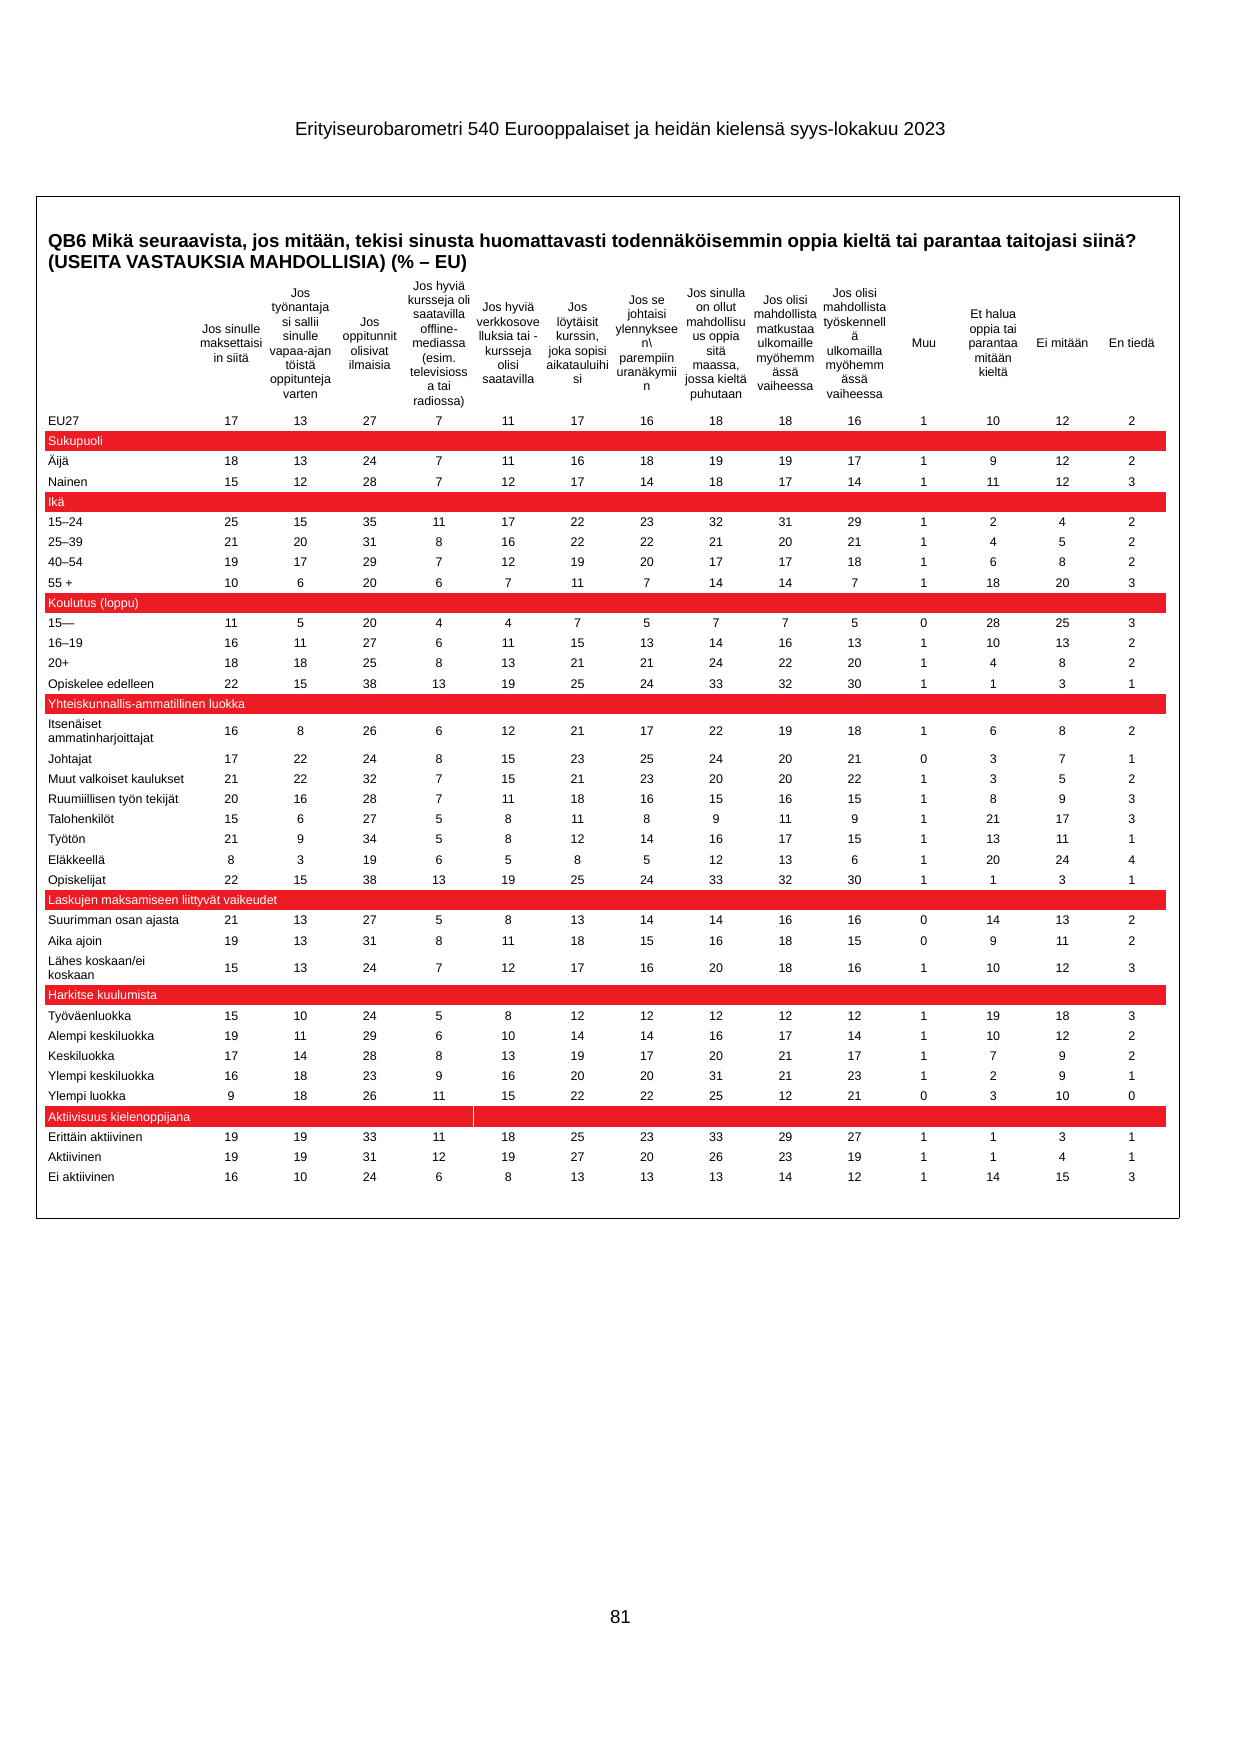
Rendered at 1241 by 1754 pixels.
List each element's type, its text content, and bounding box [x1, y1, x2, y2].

table_cell 3 [1028, 1127, 1097, 1147]
table_cell 12 [1028, 451, 1097, 471]
table_cell 4 [1028, 1147, 1097, 1167]
table_cell Erittäin aktiivinen [45, 1127, 196, 1147]
table_cell 7 [1028, 749, 1097, 769]
table_cell 8 [474, 1167, 543, 1187]
table_cell [751, 985, 820, 1005]
table_cell Et halua oppia tai parantaa mitään kieltä [958, 276, 1028, 411]
table_cell 4 [958, 653, 1028, 673]
table_cell 1 [1097, 674, 1166, 694]
table_cell Ruumiillisen työn tekijät [45, 789, 196, 809]
table_cell 1 [889, 809, 958, 829]
table_cell 8 [958, 789, 1028, 809]
table_cell 11 [1028, 829, 1097, 849]
table_cell 21 [543, 653, 612, 673]
table_cell [958, 492, 1028, 512]
table_cell 34 [335, 829, 404, 849]
table_cell 28 [335, 1046, 404, 1066]
table_cell 20 [612, 1147, 681, 1167]
table_cell 7 [543, 613, 612, 633]
table_cell 2 [1097, 714, 1166, 748]
table_cell Jos hyviä kursseja oli saatavilla offline-mediassa (esim. televisiossa tai radiossa) [404, 276, 473, 411]
table_cell 31 [751, 512, 820, 532]
table_cell Laskujen maksamiseen liittyvät vaikeudet [45, 890, 751, 910]
table_cell 1 [889, 573, 958, 593]
table_cell 13 [404, 870, 473, 890]
table_cell 19 [196, 1127, 266, 1147]
table_cell 24 [335, 1167, 404, 1187]
table_cell 13 [681, 1167, 751, 1187]
table_cell 14 [820, 1026, 889, 1046]
table_cell 8 [404, 749, 473, 769]
table_cell [543, 1106, 612, 1127]
table_cell 16 [681, 1026, 751, 1046]
table_cell 13 [1028, 633, 1097, 653]
table_cell 16 [612, 411, 681, 431]
table_cell 14 [681, 573, 751, 593]
table_cell 14 [266, 1046, 335, 1066]
table_cell 17 [612, 1046, 681, 1066]
table_cell 14 [820, 471, 889, 492]
table_cell Jos hyviä verkkosovelluksia tai -kursseja olisi saatavilla [474, 276, 543, 411]
table_cell 20 [196, 789, 266, 809]
table_cell [1097, 492, 1166, 512]
table_cell 7 [681, 613, 751, 633]
table_cell 21 [820, 532, 889, 552]
table_cell 15 [820, 930, 889, 951]
table_cell 14 [612, 910, 681, 930]
table_cell 2 [1097, 653, 1166, 673]
table_cell 2 [958, 1066, 1028, 1086]
table_cell 18 [751, 951, 820, 985]
table_cell 1 [889, 1066, 958, 1086]
table_cell Talohenkilöt [45, 809, 196, 829]
table_cell 31 [335, 1147, 404, 1167]
table_cell 22 [612, 532, 681, 552]
table_cell 20 [958, 850, 1028, 870]
table_cell 26 [335, 714, 404, 748]
table_cell 12 [612, 1005, 681, 1026]
table_cell 13 [1028, 910, 1097, 930]
table_cell 6 [820, 850, 889, 870]
table_cell 18 [681, 411, 751, 431]
table_cell 8 [1028, 552, 1097, 572]
table_cell 15 [612, 930, 681, 951]
table_cell 10 [1028, 1086, 1097, 1106]
table_cell 1 [889, 1127, 958, 1147]
table_cell Aktiivisuus kielenoppijana [45, 1106, 473, 1127]
table_cell 18 [543, 789, 612, 809]
table_cell 20 [751, 769, 820, 789]
table_cell 15 [196, 951, 266, 985]
table_cell 22 [196, 674, 266, 694]
table_cell Jos olisi mahdollista työskennellä ulkomailla myöhemmässä vaiheessa [820, 276, 889, 411]
table_cell Äijä [45, 451, 196, 471]
table_cell 9 [1028, 789, 1097, 809]
table_cell 21 [543, 714, 612, 748]
table_cell Suurimman osan ajasta [45, 910, 196, 930]
table_cell 27 [335, 910, 404, 930]
table_cell 8 [404, 930, 473, 951]
table_cell [820, 1106, 889, 1127]
table_cell 2 [958, 512, 1028, 532]
table_cell 26 [681, 1147, 751, 1167]
table_cell 1 [1097, 1127, 1166, 1147]
table_cell 8 [196, 850, 266, 870]
table_cell 2 [1097, 633, 1166, 653]
table_cell Sukupuoli [45, 431, 820, 451]
table_cell 14 [612, 471, 681, 492]
table_cell 2 [1097, 1026, 1166, 1046]
table_cell 25 [543, 870, 612, 890]
table_cell Johtajat [45, 749, 196, 769]
table_cell [1097, 1106, 1166, 1127]
table_cell [1028, 694, 1097, 714]
table_cell 17 [751, 471, 820, 492]
table_cell 28 [335, 789, 404, 809]
table_cell 21 [196, 910, 266, 930]
table_cell 12 [474, 552, 543, 572]
table_cell 14 [543, 1026, 612, 1046]
table_cell 10 [958, 411, 1028, 431]
table_cell 10 [958, 633, 1028, 653]
table_cell [820, 890, 889, 910]
table_cell 19 [335, 850, 404, 870]
table_cell Lähes koskaan/ei koskaan [45, 951, 196, 985]
table_cell [889, 694, 958, 714]
table_cell 11 [404, 1086, 473, 1106]
table_cell 3 [1097, 613, 1166, 633]
table_cell 9 [266, 829, 335, 849]
table_cell [1028, 492, 1097, 512]
table_cell 12 [751, 1005, 820, 1026]
table_cell 4 [404, 613, 473, 633]
table_cell [1097, 890, 1166, 910]
table_cell 16 [681, 930, 751, 951]
table_cell 0 [889, 749, 958, 769]
table_cell 1 [889, 674, 958, 694]
table_cell 32 [335, 769, 404, 789]
table_cell 11 [474, 930, 543, 951]
table_cell 1 [889, 1167, 958, 1187]
table_cell [889, 890, 958, 910]
table_cell Harkitse kuulumista [45, 985, 751, 1005]
table_cell 1 [889, 829, 958, 849]
table_cell [889, 492, 958, 512]
table_cell 11 [404, 1127, 473, 1147]
table_cell 27 [335, 411, 404, 431]
table_cell 17 [266, 552, 335, 572]
table_cell 19 [196, 930, 266, 951]
table_cell 8 [404, 653, 473, 673]
table_cell 22 [612, 1086, 681, 1106]
table_cell 24 [335, 1005, 404, 1026]
table_cell 11 [474, 411, 543, 431]
table_cell 3 [1097, 789, 1166, 809]
table_cell 17 [196, 411, 266, 431]
table_cell 32 [751, 870, 820, 890]
table_cell 4 [1028, 512, 1097, 532]
table_cell 33 [681, 674, 751, 694]
table_cell 35 [335, 512, 404, 532]
table_cell 17 [543, 471, 612, 492]
table_cell 2 [1097, 411, 1166, 431]
table_cell [889, 431, 958, 451]
table_cell 8 [543, 850, 612, 870]
table_cell Koulutus (loppu) [45, 593, 751, 613]
table_cell 19 [958, 1005, 1028, 1026]
table_cell 17 [681, 552, 751, 572]
table_cell 40–54 [45, 552, 196, 572]
table_cell 1 [889, 653, 958, 673]
table_cell 19 [196, 1147, 266, 1167]
table_cell 13 [751, 850, 820, 870]
table_cell 10 [266, 1005, 335, 1026]
table_cell 13 [543, 1167, 612, 1187]
table_cell 18 [196, 653, 266, 673]
table_cell 15–24 [45, 512, 196, 532]
table_cell 16 [751, 789, 820, 809]
table_cell 1 [889, 451, 958, 471]
table_cell 20 [681, 1046, 751, 1066]
table_cell [958, 890, 1028, 910]
table_cell 24 [335, 951, 404, 985]
table_cell 11 [404, 512, 473, 532]
table_cell 15 [1028, 1167, 1097, 1187]
table_cell 20 [681, 769, 751, 789]
table_cell 8 [612, 809, 681, 829]
table_cell Työväenluokka [45, 1005, 196, 1026]
table_cell 38 [335, 870, 404, 890]
table_cell 16 [681, 829, 751, 849]
table_cell 20+ [45, 653, 196, 673]
table_header QB6 Mikä seuraavista, jos mitään, tekisi sinusta huomattavasti todennäköisemmin oppia kieltä tai parantaa taitojasi siinä? (USEITA VASTAUKSIA MAHDOLLISIA) (% – EU) [45, 227, 1166, 276]
table_cell 11 [1028, 930, 1097, 951]
table_cell 25 [1028, 613, 1097, 633]
table_cell 15 [681, 789, 751, 809]
table_cell 7 [404, 951, 473, 985]
table_cell 1 [889, 850, 958, 870]
table_cell 3 [1028, 674, 1097, 694]
table_cell Eläkkeellä [45, 850, 196, 870]
table_cell 14 [612, 1026, 681, 1046]
table_cell 7 [612, 573, 681, 593]
table_cell 16 [820, 411, 889, 431]
table_cell 22 [543, 1086, 612, 1106]
table_cell 24 [335, 749, 404, 769]
table_cell 1 [958, 1127, 1028, 1147]
table_cell Jos työnantajasi sallii sinulle vapaa-ajan töistä oppitunteja varten [266, 276, 335, 411]
table_cell 10 [958, 951, 1028, 985]
table_cell 12 [474, 714, 543, 748]
table_cell 15 [266, 512, 335, 532]
table_cell [751, 492, 820, 512]
table_cell 33 [335, 1127, 404, 1147]
table_cell 15 [266, 674, 335, 694]
table_cell 31 [335, 532, 404, 552]
table_cell 21 [958, 809, 1028, 829]
table_cell 2 [1097, 930, 1166, 951]
table_cell Itsenäiset ammatinharjoittajat [45, 714, 196, 748]
table_cell 12 [751, 1086, 820, 1106]
table_cell [1097, 593, 1166, 613]
table_cell 22 [751, 653, 820, 673]
table_cell EU27 [45, 411, 196, 431]
table_cell 13 [266, 910, 335, 930]
table_cell 19 [820, 1147, 889, 1167]
table_cell 0 [889, 910, 958, 930]
table_cell 20 [751, 532, 820, 552]
table_cell 21 [196, 532, 266, 552]
table_cell 5 [612, 613, 681, 633]
table_cell 12 [1028, 411, 1097, 431]
table_cell 11 [543, 809, 612, 829]
table_cell 7 [958, 1046, 1028, 1066]
table_cell 11 [958, 471, 1028, 492]
table_cell 19 [474, 1147, 543, 1167]
table_cell 14 [751, 1167, 820, 1187]
table_cell 6 [404, 633, 473, 653]
table_cell 29 [820, 512, 889, 532]
table_cell 6 [404, 850, 473, 870]
table_cell Ei aktiivinen [45, 1167, 196, 1187]
table_cell 16 [612, 951, 681, 985]
table_cell 3 [1097, 1005, 1166, 1026]
table_cell 18 [543, 930, 612, 951]
table_cell Opiskelee edelleen [45, 674, 196, 694]
table_cell 1 [889, 512, 958, 532]
table_cell 28 [958, 613, 1028, 633]
table_cell 30 [820, 870, 889, 890]
table_cell 14 [681, 910, 751, 930]
table_cell 21 [681, 532, 751, 552]
table_cell 18 [820, 714, 889, 748]
table_cell 12 [266, 471, 335, 492]
table_cell 20 [543, 1066, 612, 1086]
table_cell Ylempi luokka [45, 1086, 196, 1106]
table_cell 18 [820, 552, 889, 572]
table_cell 25 [196, 512, 266, 532]
table_cell 17 [474, 512, 543, 532]
table_cell 21 [751, 1066, 820, 1086]
table_cell 20 [335, 573, 404, 593]
table_cell 23 [612, 1127, 681, 1147]
table_cell 21 [196, 829, 266, 849]
table_cell 17 [751, 1026, 820, 1046]
table_cell 13 [612, 1167, 681, 1187]
table_cell 8 [474, 910, 543, 930]
table_cell 24 [1028, 850, 1097, 870]
table_cell 18 [751, 411, 820, 431]
table_cell 9 [1028, 1066, 1097, 1086]
table_cell 1 [889, 769, 958, 789]
table_cell 16 [612, 789, 681, 809]
table_cell [1028, 985, 1097, 1005]
table_cell 2 [1097, 532, 1166, 552]
table_cell 14 [958, 910, 1028, 930]
table_cell 25 [335, 653, 404, 673]
table_cell 20 [681, 951, 751, 985]
table_cell 3 [1097, 809, 1166, 829]
table_cell 8 [1028, 714, 1097, 748]
table_cell 21 [612, 653, 681, 673]
table_cell [751, 890, 820, 910]
table_cell Ikä [45, 492, 751, 512]
table_cell 33 [681, 1127, 751, 1147]
table_cell 21 [543, 769, 612, 789]
table_cell 5 [1028, 769, 1097, 789]
table_cell 13 [266, 411, 335, 431]
table_cell 23 [335, 1066, 404, 1086]
table_cell 32 [681, 512, 751, 532]
table_cell 1 [958, 870, 1028, 890]
table_cell 12 [820, 1167, 889, 1187]
table_cell 16 [196, 714, 266, 748]
table_cell [889, 1106, 958, 1127]
table_cell 2 [1097, 910, 1166, 930]
table_cell 11 [266, 633, 335, 653]
table_cell 7 [404, 552, 473, 572]
table_cell 11 [474, 451, 543, 471]
table_cell 15 [196, 809, 266, 829]
table_cell 5 [404, 809, 473, 829]
table_cell En tiedä [1097, 276, 1166, 411]
table_cell 19 [543, 552, 612, 572]
table_cell 14 [612, 829, 681, 849]
table_cell 13 [820, 633, 889, 653]
table_cell 24 [681, 653, 751, 673]
table_cell Muu [889, 276, 958, 411]
table_cell 17 [751, 829, 820, 849]
table_cell 16–19 [45, 633, 196, 653]
table_cell 12 [681, 1005, 751, 1026]
table_cell 25 [543, 1127, 612, 1147]
table_cell 14 [958, 1167, 1028, 1187]
table_cell 2 [1097, 1046, 1166, 1066]
table_cell 20 [335, 613, 404, 633]
table_cell 27 [335, 633, 404, 653]
table_cell 8 [404, 1046, 473, 1066]
table_cell 17 [820, 1046, 889, 1066]
table_cell [681, 1106, 751, 1127]
table_cell 12 [543, 1005, 612, 1026]
table_cell Nainen [45, 471, 196, 492]
table_cell 19 [196, 1026, 266, 1046]
table_cell 7 [751, 613, 820, 633]
table_cell 8 [474, 809, 543, 829]
table_cell 3 [1097, 471, 1166, 492]
table_cell [958, 1106, 1028, 1127]
table_cell [612, 1106, 681, 1127]
table_cell 10 [474, 1026, 543, 1046]
table_cell 22 [543, 532, 612, 552]
table_cell 16 [543, 451, 612, 471]
table_cell 0 [1097, 1086, 1166, 1106]
table_cell 15 [543, 633, 612, 653]
table_cell 1 [889, 1005, 958, 1026]
table_cell [751, 1106, 820, 1127]
table_cell [751, 593, 820, 613]
table_cell 12 [1028, 1026, 1097, 1046]
table_cell 24 [681, 749, 751, 769]
table_cell 10 [958, 1026, 1028, 1046]
table_cell 16 [474, 1066, 543, 1086]
table_cell 18 [751, 930, 820, 951]
table_cell 20 [266, 532, 335, 552]
table_cell 17 [612, 714, 681, 748]
table_cell 24 [335, 451, 404, 471]
table_cell 6 [404, 714, 473, 748]
table_cell 18 [612, 451, 681, 471]
table_cell 13 [266, 451, 335, 471]
table_cell 7 [820, 573, 889, 593]
table_cell 25 [681, 1086, 751, 1106]
table_cell Yhteiskunnallis-ammatillinen luokka [45, 694, 820, 714]
table_cell 3 [1028, 870, 1097, 890]
table_cell 3 [1097, 573, 1166, 593]
table_cell 13 [612, 633, 681, 653]
table_cell 27 [335, 809, 404, 829]
table_cell 55 + [45, 573, 196, 593]
table_cell Jos löytäisit kurssin, joka sopisi aikatauluihisi [543, 276, 612, 411]
table_cell 2 [1097, 769, 1166, 789]
table_cell 8 [474, 1005, 543, 1026]
table_cell [889, 985, 958, 1005]
table_cell 4 [474, 613, 543, 633]
table_cell 2 [1097, 512, 1166, 532]
table_cell 1 [1097, 749, 1166, 769]
table_cell 21 [196, 769, 266, 789]
table_cell 31 [681, 1066, 751, 1086]
table_cell 22 [681, 714, 751, 748]
table_cell 16 [196, 1066, 266, 1086]
table_cell 23 [612, 512, 681, 532]
table_cell 18 [474, 1127, 543, 1147]
table_cell Aika ajoin [45, 930, 196, 951]
table_cell 3 [958, 1086, 1028, 1106]
table_cell 13 [266, 951, 335, 985]
table_cell 5 [266, 613, 335, 633]
table_cell 13 [543, 910, 612, 930]
table_cell 18 [266, 1066, 335, 1086]
table_cell 9 [404, 1066, 473, 1086]
table_cell 9 [820, 809, 889, 829]
table_cell 15 [266, 870, 335, 890]
table_cell 18 [266, 1086, 335, 1106]
table_cell 3 [1097, 951, 1166, 985]
table_cell 32 [751, 674, 820, 694]
table_cell 20 [751, 749, 820, 769]
table_cell 16 [196, 633, 266, 653]
table_cell 13 [266, 930, 335, 951]
table_cell 16 [196, 1167, 266, 1187]
table_cell 15 [196, 471, 266, 492]
table_cell 1 [1097, 870, 1166, 890]
table_cell 18 [266, 653, 335, 673]
table_cell 17 [543, 951, 612, 985]
table_cell 16 [474, 532, 543, 552]
table_cell [820, 431, 889, 451]
table_cell 6 [404, 1167, 473, 1187]
table_cell 30 [820, 674, 889, 694]
table_cell [474, 1106, 543, 1127]
table_cell 23 [543, 749, 612, 769]
table_cell 18 [958, 573, 1028, 593]
table_cell 5 [1028, 532, 1097, 552]
table_cell [958, 694, 1028, 714]
table_cell 1 [889, 870, 958, 890]
table_cell 1 [889, 789, 958, 809]
table_cell [958, 431, 1028, 451]
table_cell 17 [196, 1046, 266, 1066]
table_cell 6 [958, 552, 1028, 572]
table_cell 0 [889, 1086, 958, 1106]
table_cell 9 [1028, 1046, 1097, 1066]
table_cell 2 [1097, 451, 1166, 471]
table_cell [1028, 890, 1097, 910]
table_cell 13 [404, 674, 473, 694]
table_cell 19 [543, 1046, 612, 1066]
table_cell Aktiivinen [45, 1147, 196, 1167]
table_cell Muut valkoiset kaulukset [45, 769, 196, 789]
table_cell 4 [1097, 850, 1166, 870]
table_cell 12 [474, 471, 543, 492]
table_cell [958, 593, 1028, 613]
table_cell 8 [474, 829, 543, 849]
table_cell 15 [474, 769, 543, 789]
table_cell 20 [612, 1066, 681, 1086]
table_cell 1 [958, 1147, 1028, 1167]
table_cell 16 [751, 910, 820, 930]
table_cell 15 [820, 829, 889, 849]
table_cell 5 [474, 850, 543, 870]
table_cell 13 [958, 829, 1028, 849]
table_cell 20 [612, 552, 681, 572]
table_cell 24 [612, 870, 681, 890]
table_cell 17 [543, 411, 612, 431]
table_cell 9 [196, 1086, 266, 1106]
table_cell 3 [958, 769, 1028, 789]
table_cell Jos olisi mahdollista matkustaa ulkomaille myöhemmässä vaiheessa [751, 276, 820, 411]
table_cell Keskiluokka [45, 1046, 196, 1066]
table_cell 1 [889, 633, 958, 653]
table_cell 12 [820, 1005, 889, 1026]
table_cell 27 [543, 1147, 612, 1167]
table_cell 16 [266, 789, 335, 809]
table_cell 22 [196, 870, 266, 890]
table_cell 11 [266, 1026, 335, 1046]
table_cell [1097, 985, 1166, 1005]
table_cell 19 [474, 674, 543, 694]
table_cell 12 [681, 850, 751, 870]
table_cell Alempi keskiluokka [45, 1026, 196, 1046]
table_cell 27 [820, 1127, 889, 1147]
table_cell 1 [889, 714, 958, 748]
table_cell [45, 276, 196, 411]
table_cell [958, 985, 1028, 1005]
table_cell 21 [820, 1086, 889, 1106]
table_cell 8 [1028, 653, 1097, 673]
table_cell 5 [612, 850, 681, 870]
table_cell 15 [474, 1086, 543, 1106]
table_cell 12 [543, 829, 612, 849]
table_cell [820, 985, 889, 1005]
table_cell [1097, 431, 1166, 451]
table_cell 11 [543, 573, 612, 593]
table_cell Jos se johtaisi ylennykseen\parempiin uranäkymiin [612, 276, 681, 411]
table_cell 19 [751, 714, 820, 748]
table_cell 21 [820, 749, 889, 769]
table_cell 7 [474, 573, 543, 593]
table_cell 9 [958, 930, 1028, 951]
table_cell Jos sinulla on ollut mahdollisuus oppia sitä maassa, jossa kieltä puhutaan [681, 276, 751, 411]
table_cell 11 [751, 809, 820, 829]
table_cell 17 [1028, 809, 1097, 829]
table_cell 0 [889, 613, 958, 633]
table_cell 25 [543, 674, 612, 694]
table_cell 38 [335, 674, 404, 694]
table_cell 17 [196, 749, 266, 769]
table_cell 22 [543, 512, 612, 532]
table_cell 22 [266, 769, 335, 789]
table_cell Ylempi keskiluokka [45, 1066, 196, 1086]
table_cell 28 [335, 471, 404, 492]
table_cell 1 [958, 674, 1028, 694]
table_cell 1 [889, 1026, 958, 1046]
table_cell 20 [820, 653, 889, 673]
table_cell 6 [958, 714, 1028, 748]
table_cell [820, 492, 889, 512]
table_cell 25–39 [45, 532, 196, 552]
table_cell 7 [404, 411, 473, 431]
table_cell 1 [889, 552, 958, 572]
table_cell 13 [474, 1046, 543, 1066]
table_cell 24 [612, 674, 681, 694]
table_cell 11 [474, 633, 543, 653]
table_cell Jos oppitunnit olisivat ilmaisia [335, 276, 404, 411]
table_cell 12 [1028, 471, 1097, 492]
table_cell 29 [751, 1127, 820, 1147]
table_cell 19 [266, 1147, 335, 1167]
table_cell 16 [751, 633, 820, 653]
table_cell 10 [266, 1167, 335, 1187]
table_cell 4 [958, 532, 1028, 552]
table_cell 17 [751, 552, 820, 572]
table_cell Työtön [45, 829, 196, 849]
table_cell 3 [1097, 1167, 1166, 1187]
table_cell [1028, 1106, 1097, 1127]
table_cell 19 [266, 1127, 335, 1147]
table_cell 29 [335, 1026, 404, 1046]
table_cell 9 [681, 809, 751, 829]
table_cell 7 [404, 769, 473, 789]
table_cell 15— [45, 613, 196, 633]
table_cell 1 [889, 951, 958, 985]
table_cell 1 [1097, 1066, 1166, 1086]
table_cell 22 [820, 769, 889, 789]
table_cell [889, 593, 958, 613]
table_cell Ei mitään [1028, 276, 1097, 411]
table_cell 12 [404, 1147, 473, 1167]
table_cell 7 [404, 789, 473, 809]
table_cell [1028, 431, 1097, 451]
table_cell 6 [404, 573, 473, 593]
table_cell 6 [266, 809, 335, 829]
table_cell 11 [196, 613, 266, 633]
table_cell 9 [958, 451, 1028, 471]
table_cell [1028, 593, 1097, 613]
table_cell 19 [681, 451, 751, 471]
table_cell 18 [196, 451, 266, 471]
table_cell 33 [681, 870, 751, 890]
table_cell 2 [1097, 552, 1166, 572]
table_cell [1097, 694, 1166, 714]
table_cell 14 [681, 633, 751, 653]
table_cell 19 [474, 870, 543, 890]
table_cell 31 [335, 930, 404, 951]
table_cell 1 [889, 1046, 958, 1066]
table_cell 6 [266, 573, 335, 593]
table_cell Jos sinulle maksettaisiin siitä [196, 276, 266, 411]
table_cell 0 [889, 930, 958, 951]
table_cell 25 [612, 749, 681, 769]
table_cell [820, 694, 889, 714]
table_cell 14 [751, 573, 820, 593]
table_cell 1 [889, 471, 958, 492]
table_cell 15 [820, 789, 889, 809]
table_cell 8 [266, 714, 335, 748]
table_cell 20 [1028, 573, 1097, 593]
table_cell Opiskelijat [45, 870, 196, 890]
table_cell 3 [958, 749, 1028, 769]
table_cell 5 [404, 910, 473, 930]
table_cell 1 [1097, 829, 1166, 849]
table_cell 21 [751, 1046, 820, 1066]
table_cell 7 [404, 471, 473, 492]
table_cell 1 [889, 532, 958, 552]
table_cell 23 [612, 769, 681, 789]
table_cell 11 [474, 789, 543, 809]
table_cell 12 [474, 951, 543, 985]
table_cell 1 [1097, 1147, 1166, 1167]
table_cell 7 [404, 451, 473, 471]
table_cell 13 [474, 653, 543, 673]
table_cell 23 [751, 1147, 820, 1167]
table_cell 23 [820, 1066, 889, 1086]
table_cell 22 [266, 749, 335, 769]
table_cell 18 [681, 471, 751, 492]
table_cell 12 [1028, 951, 1097, 985]
table_cell 18 [1028, 1005, 1097, 1026]
table_cell 26 [335, 1086, 404, 1106]
table_cell 16 [820, 910, 889, 930]
table_cell 19 [196, 552, 266, 572]
table_cell 29 [335, 552, 404, 572]
table_cell 5 [404, 1005, 473, 1026]
table_cell 3 [266, 850, 335, 870]
table_cell 6 [404, 1026, 473, 1046]
table_cell 8 [404, 532, 473, 552]
table_cell 5 [820, 613, 889, 633]
table_cell 17 [820, 451, 889, 471]
table_cell 15 [474, 749, 543, 769]
table_cell 1 [889, 1147, 958, 1167]
table_cell 1 [889, 411, 958, 431]
table_cell [820, 593, 889, 613]
table_cell 10 [196, 573, 266, 593]
table_cell 19 [751, 451, 820, 471]
table_cell 15 [196, 1005, 266, 1026]
table_cell 16 [820, 951, 889, 985]
table_cell 5 [404, 829, 473, 849]
